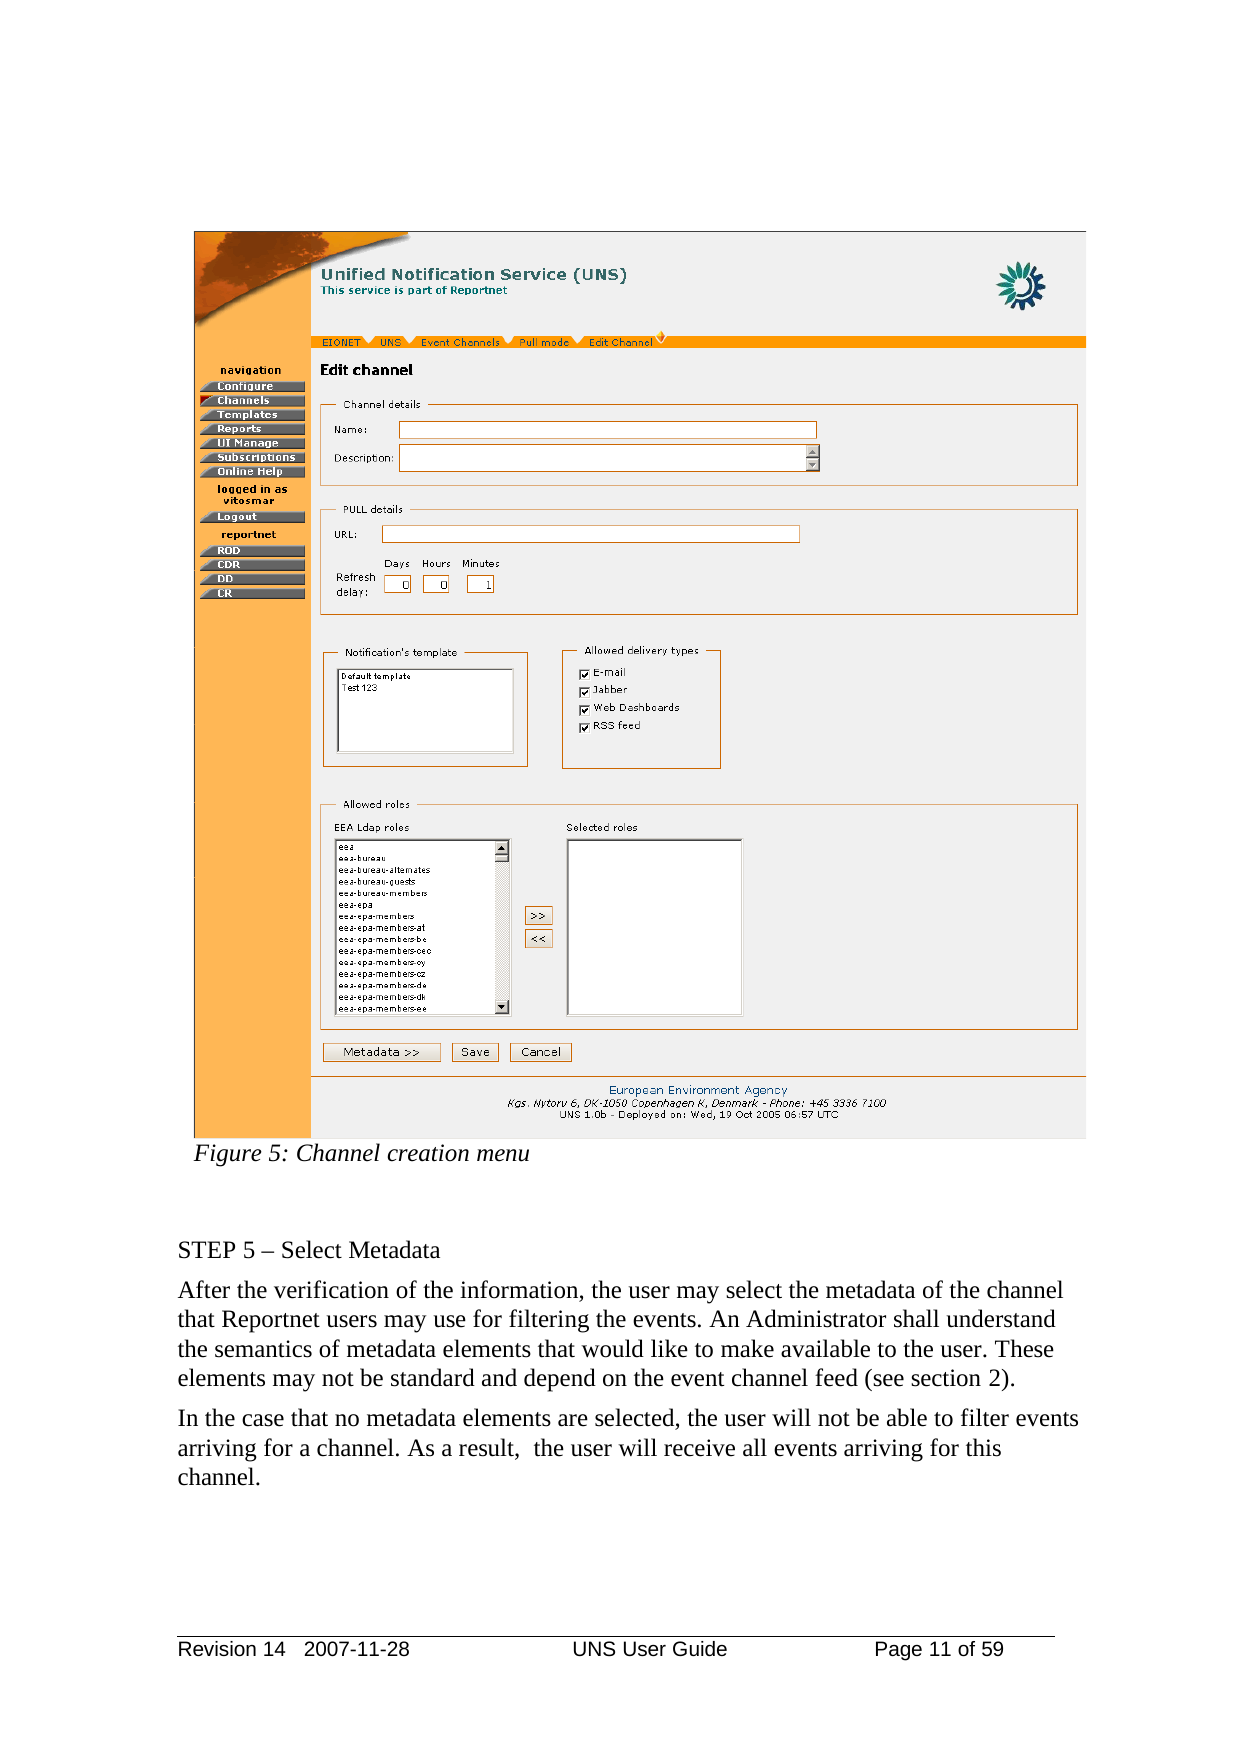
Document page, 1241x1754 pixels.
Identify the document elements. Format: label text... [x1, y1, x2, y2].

text In the case that no metadata elements are selected, the user will not be able to filter events arriving for a channel. As a result, the user will receive all events arriving for this channel. [177, 1403, 1092, 1491]
text After the verification of the information, the user may select the metadata of the channel that Reportnet users may use for filtering the events. An Administrator shall understand the semantics of metadata elements that would like to make available to the user. These elements may not be standard and depend on the event channel feed (see section 2). [177, 1275, 1092, 1392]
text Figure 5: Channel creation menu [194, 1139, 1086, 1167]
text STEP 5 – Select Metadata [177, 1234, 1092, 1263]
picture [193, 231, 1087, 1139]
